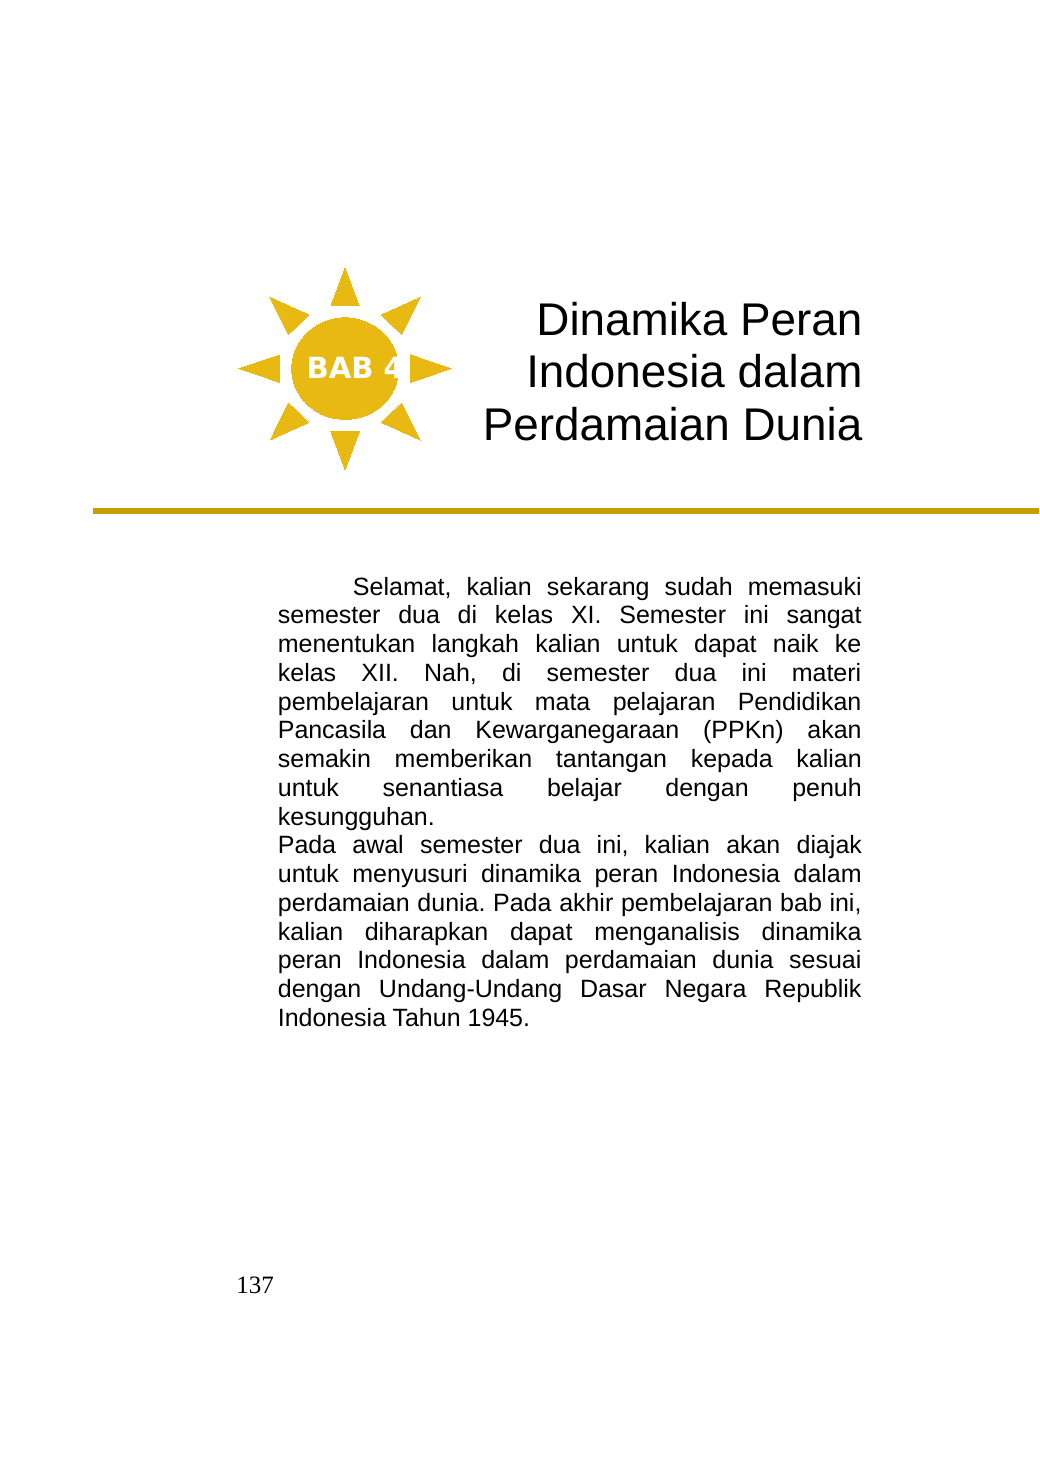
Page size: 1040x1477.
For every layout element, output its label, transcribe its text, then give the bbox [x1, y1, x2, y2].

text Dinamika Peran Indonesia dalam Perdamaian Dunia [236, 292, 862, 450]
text Selamat, kalian sekarang sudah memasuki semester dua di kelas XI. Semester ini sangat menentukan langkah kalian untuk dapat naik ke kelas XII. Nah, di semester dua ini materi pembelajaran untuk mata pelajaran Pendidikan Pancasila dan Kewarganegaraan (PPKn) akan semakin memberikan tantangan kepada kalian untuk senantiasa belajar dengan penuh kesungguhan. [278, 572, 862, 831]
text Pada awal semester dua ini, kalian akan diajak untuk menyusuri dinamika peran Indonesia dalam perdamaian dunia. Pada akhir pembelajaran bab ini, kalian diharapkan dapat menganalisis dinamika peran Indonesia dalam perdamaian dunia sesuai dengan Undang-Undang Dasar Negara Republik Indonesia Tahun 1945. [278, 831, 862, 1032]
